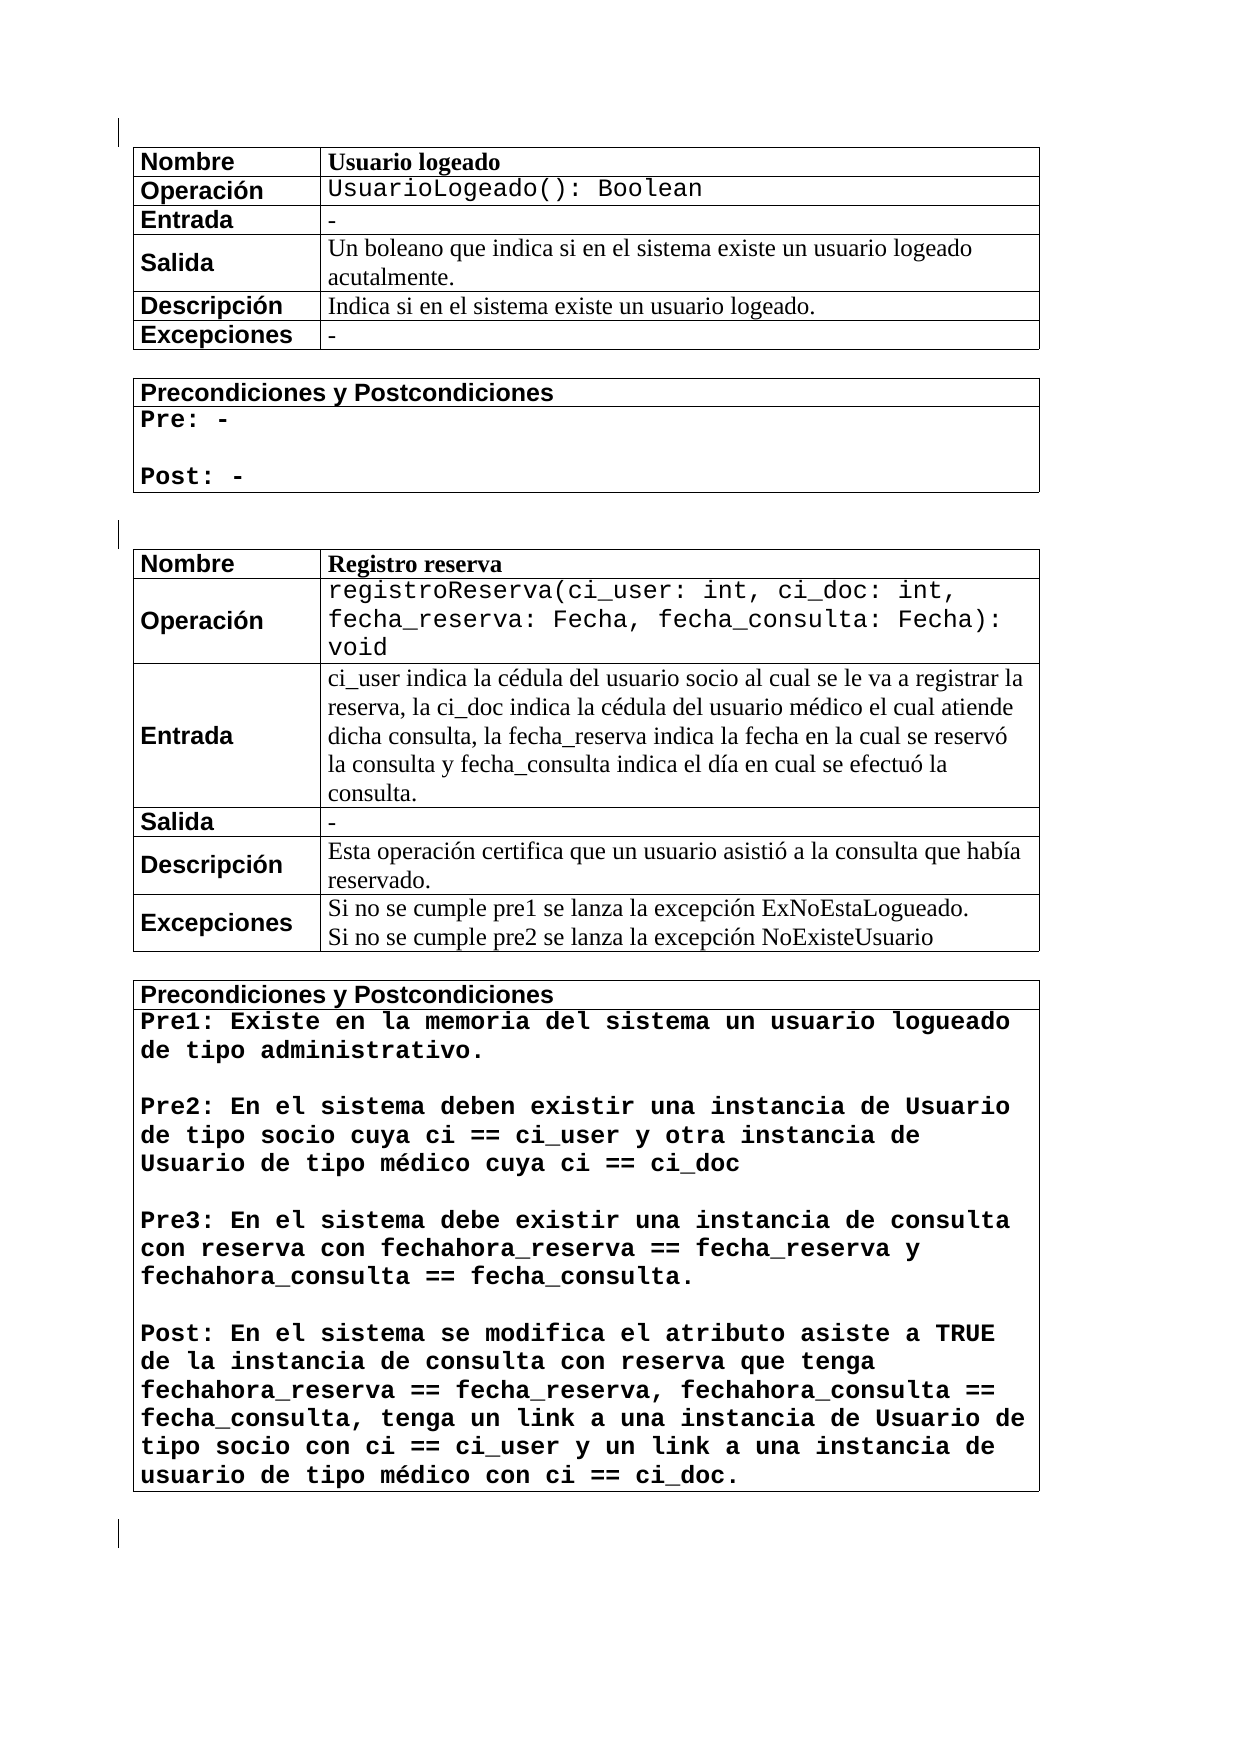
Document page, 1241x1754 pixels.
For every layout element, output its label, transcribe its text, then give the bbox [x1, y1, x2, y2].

table_cell Salida [134, 235, 320, 291]
table_cell Si no se cumple pre1 se lanza la excepción ExNoEstaLogueado. Si no se cumple pre2 se lanza la excepción NoExisteUsuario [321, 895, 1039, 951]
table_cell Un boleano que indica si en el sistema existe un usuario logeado acutalmente. [321, 235, 1039, 291]
table_header Precondiciones y Postcondiciones [134, 379, 1039, 406]
table_header Nombre [134, 550, 320, 578]
table_cell Operación [134, 177, 320, 204]
table_cell - [321, 321, 1039, 349]
table_header Nombre [134, 148, 320, 176]
table_cell Pre1: Existe en la memoria del sistema un usuario logueado de tipo administrativo. Pre2: En el sistema deben existir una instancia de Usuario de tipo socio cuya ci == ci_user y otra instancia de Usuario de tipo médico cuya ci == ci_doc Pre3: En el sistema debe existir una instancia de consulta con reserva con fechahora_reserva == fecha_reserva y fechahora_consulta == fecha_consulta. Post: En el sistema se modifica el atributo asiste a TRUE de la instancia de consulta con reserva que tenga fechahora_reserva == fecha_reserva, fechahora_consulta == fecha_consulta, tenga un link a una instancia de Usuario de tipo socio con ci == ci_user y un link a una instancia de usuario de tipo médico con ci == ci_doc. [134, 1010, 1039, 1491]
table_cell Operación [134, 579, 320, 663]
table_cell Descripción [134, 837, 320, 893]
table_cell Indica si en el sistema existe un usuario logeado. [321, 292, 1039, 320]
table_cell - [321, 808, 1039, 836]
table_cell Excepciones [134, 321, 320, 349]
table_header Precondiciones y Postcondiciones [134, 981, 1039, 1009]
table_cell Entrada [134, 206, 320, 233]
table_cell Entrada [134, 664, 320, 807]
table_cell Salida [134, 808, 320, 836]
table_cell Descripción [134, 292, 320, 320]
table_cell UsuarioLogeado(): Boolean [321, 177, 1039, 204]
table_header Registro reserva [321, 550, 1039, 578]
table_cell - [321, 206, 1039, 233]
table_cell registroReserva(ci_user: int, ci_doc: int, fecha_reserva: Fecha, fecha_consulta: Fecha): void [321, 579, 1039, 663]
table_cell ci_user indica la cédula del usuario socio al cual se le va a registrar la reserva, la ci_doc indica la cédula del usuario médico el cual atiende dicha consulta, la fecha_reserva indica la fecha en la cual se reservó la consulta y fecha_consulta indica el día en cual se efectuó la consulta. [321, 664, 1039, 807]
table_cell Excepciones [134, 895, 320, 951]
table_cell Esta operación certifica que un usuario asistió a la consulta que había reservado. [321, 837, 1039, 893]
table_cell Pre: - Post: - [134, 407, 1039, 492]
table_header Usuario logeado [321, 148, 1039, 176]
